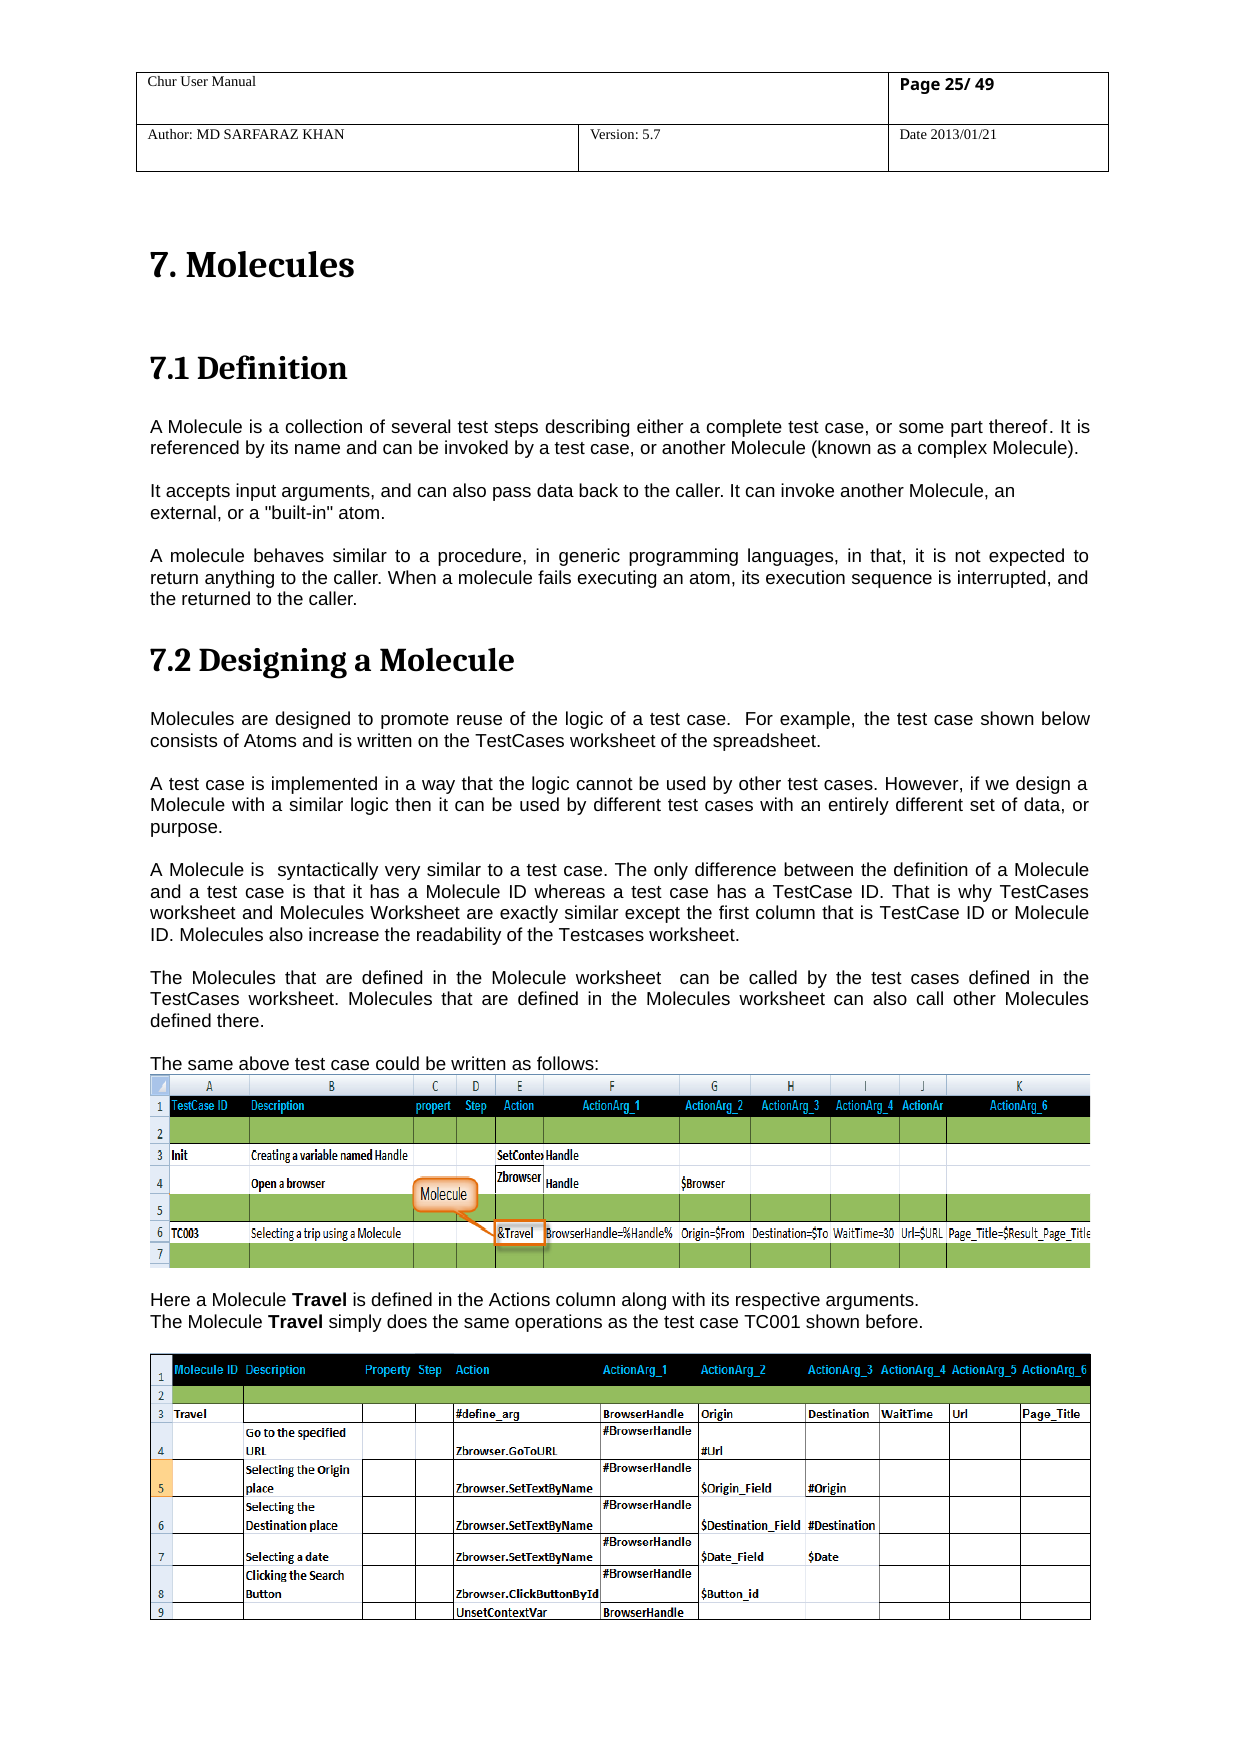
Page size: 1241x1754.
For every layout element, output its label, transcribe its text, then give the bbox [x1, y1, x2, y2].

picture [150, 1074, 1091, 1268]
subtitle 7.2 Designing a Molecule [150, 642, 1090, 680]
text Molecules are designed to promote reuse of the logic of a test case. For example, the test case shown below consists of Atoms and is written on the TestCases worksheet of the spreadsheet. [150, 708, 1090, 751]
picture [151, 1355, 1090, 1619]
text Here a Molecule Travel is defined in the Actions column along with its respective arguments. [150, 1289, 1090, 1311]
text The same above test case could be written as follows: [150, 1053, 1090, 1074]
text The Molecules that are defined in the Molecule worksheet can be called by the test cases defined in the TestCases worksheet. Molecules that are defined in the Molecules worksheet can also call other Molecules defined there. [150, 967, 1090, 1031]
text A Molecule is a collection of several test steps describing either a complete test case, or some part thereof. It is referenced by its name and can be invoked by a test case, or another Molecule (known as a complex Molecule). [150, 416, 1090, 459]
text A test case is implemented in a way that the logic cannot be used by other test cases. However, if we design a Molecule with a similar logic then it can be used by different test cases with an entirely different set of data, or purpose. [150, 773, 1090, 837]
text The Molecule Travel simply does the same operations as the test case TC001 shown before. [150, 1311, 1090, 1332]
subtitle 7.1 Definition [150, 349, 1090, 387]
text A molecule behaves similar to a procedure, in generic programming languages, in that, it is not expected to return anything to the caller. When a molecule fails executing an atom, its execution sequence is interrupted, and the returned to the caller. [150, 545, 1090, 609]
subtitle 7. Molecules [150, 243, 1090, 287]
text A Molecule is syntactically very similar to a test case. The only difference between the definition of a Molecule and a test case is that it has a Molecule ID whereas a test case has a TestCase ID. That is why TestCases worksheet and Molecules Worksheet are exactly similar except the first column that is TestCase ID or Molecule ID. Molecules also increase the readability of the Testcases worksheet. [150, 859, 1090, 945]
